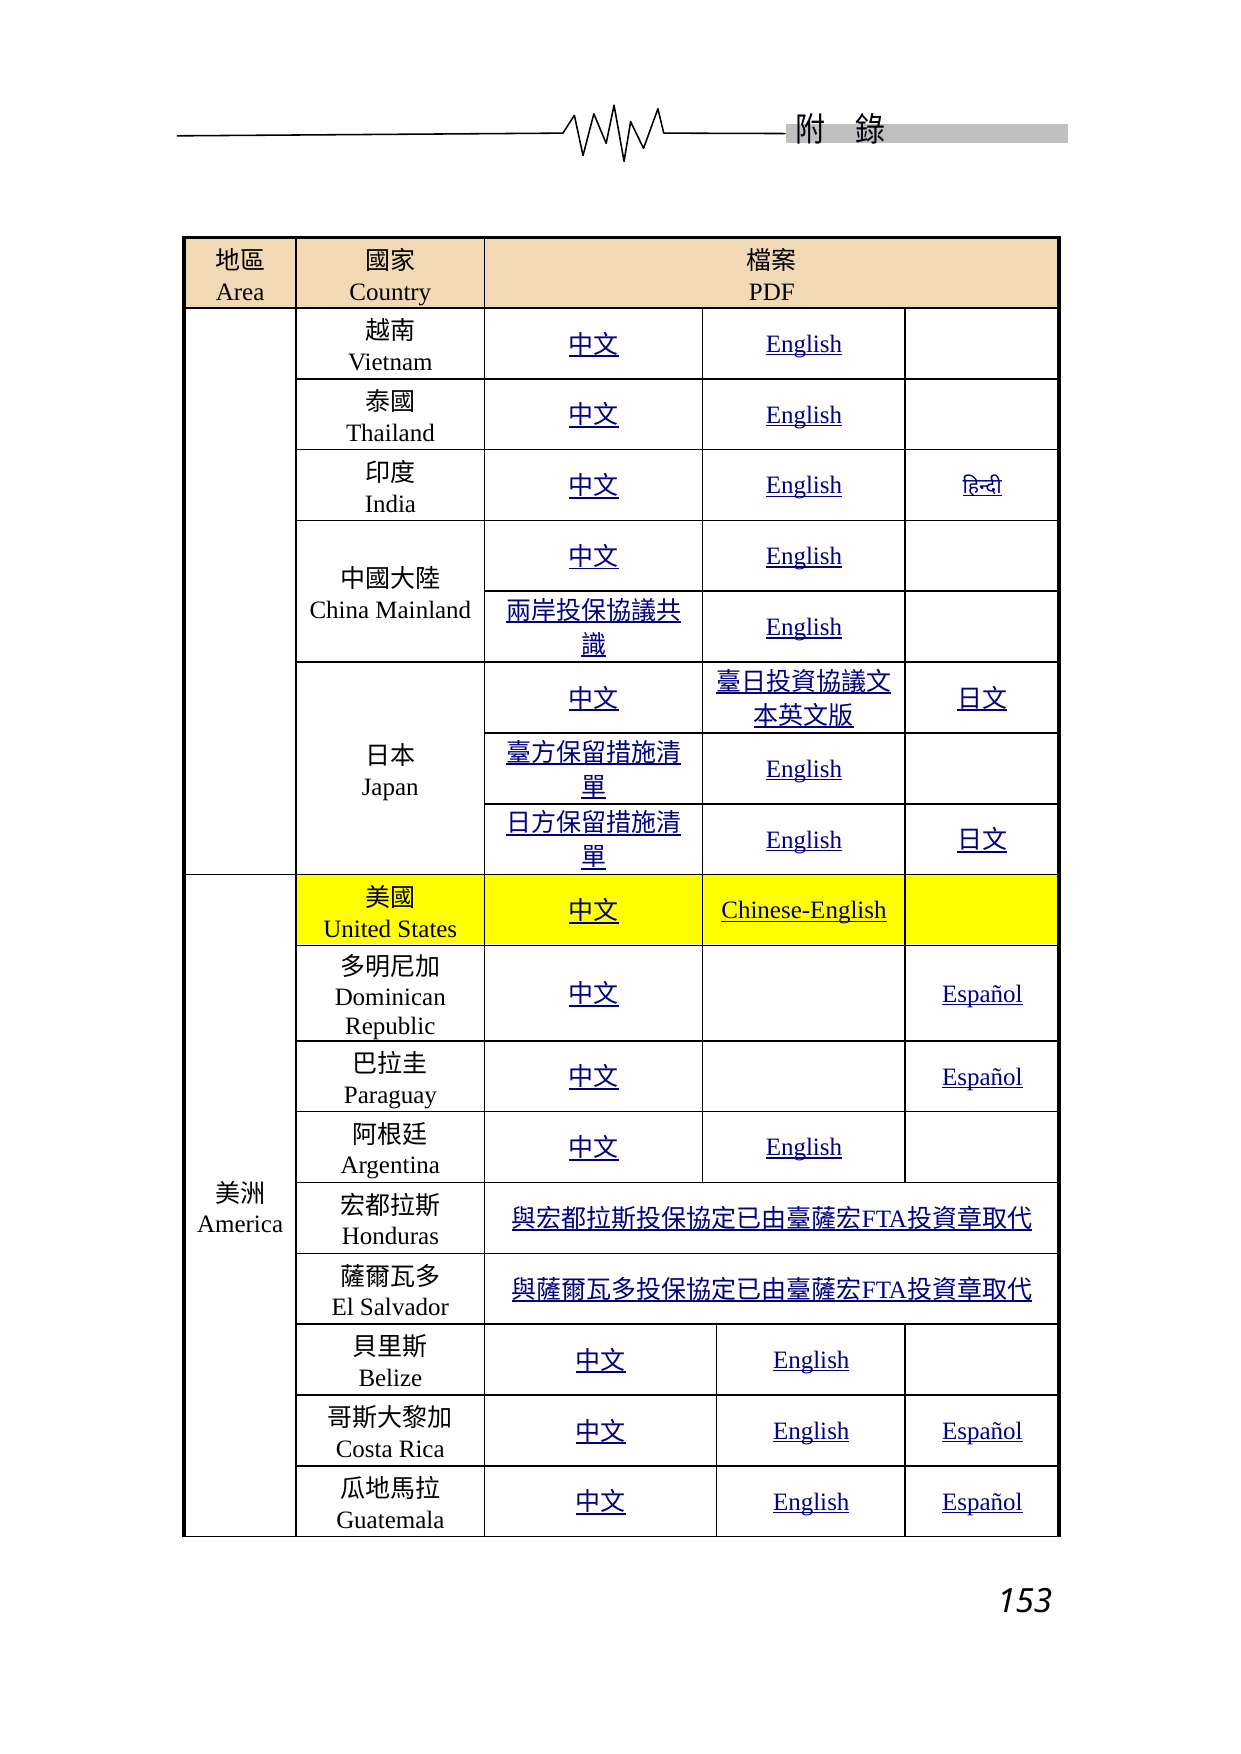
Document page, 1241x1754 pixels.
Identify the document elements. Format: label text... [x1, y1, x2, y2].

table_cell 阿根廷 Argentina [297, 1112, 484, 1182]
table_cell 與宏都拉斯投保協定已由臺薩宏FTA投資章取代 [485, 1183, 1057, 1252]
table_cell English [717, 1467, 904, 1536]
table_cell 日文 [906, 805, 1057, 874]
table_cell Español [906, 946, 1057, 1040]
table_cell 中文 [485, 946, 702, 1040]
table_cell 哥斯大黎加 Costa Rica [297, 1396, 484, 1465]
table_cell English [703, 592, 904, 661]
table_cell 中文 [485, 450, 702, 519]
table_cell 越南 Vietnam [297, 309, 484, 378]
table_cell English [717, 1325, 904, 1394]
table_cell 中國大陸 China Mainland [297, 521, 484, 661]
table_cell [703, 946, 904, 1040]
table_cell [186, 309, 295, 874]
table_cell [906, 380, 1057, 449]
table_cell 泰國 Thailand [297, 380, 484, 449]
table_cell 薩爾瓦多 El Salvador [297, 1254, 484, 1323]
table_cell 宏都拉斯 Honduras [297, 1183, 484, 1252]
table_cell 與薩爾瓦多投保協定已由臺薩宏FTA投資章取代 [485, 1254, 1057, 1323]
table_cell 美洲 America [186, 875, 295, 1536]
table_cell English [703, 521, 904, 590]
table_cell 中文 [485, 875, 702, 944]
table_header 國家 Country [297, 239, 484, 307]
table_cell [906, 875, 1057, 944]
table_cell Chinese-English [703, 875, 904, 944]
table_cell 中文 [485, 1112, 702, 1182]
table_cell 中文 [485, 1042, 702, 1111]
table_cell English [703, 380, 904, 449]
table_cell [703, 1042, 904, 1111]
table_cell Español [906, 1042, 1057, 1111]
table_cell 美國 United States [297, 875, 484, 944]
table_cell 中文 [485, 663, 702, 732]
table_cell 日文 [906, 663, 1057, 732]
table_cell 貝里斯 Belize [297, 1325, 484, 1394]
table_cell 印度 India [297, 450, 484, 519]
table_header 檔案 PDF [485, 239, 1057, 307]
table_cell 中文 [485, 309, 702, 378]
table_cell English [703, 309, 904, 378]
table_cell 兩岸投保協議共識 [485, 592, 702, 661]
table_header 地區 Area [186, 239, 295, 307]
table_cell English [703, 1112, 904, 1182]
table_cell English [703, 734, 904, 803]
table_cell 巴拉圭 Paraguay [297, 1042, 484, 1111]
table_cell English [717, 1396, 904, 1465]
table_cell [906, 1112, 1057, 1182]
table_cell 臺方保留措施清單 [485, 734, 702, 803]
table_cell [906, 592, 1057, 661]
table_cell 臺日投資協議文本英文版 [703, 663, 904, 732]
table_cell 中文 [485, 1467, 716, 1536]
table_cell Español [906, 1467, 1057, 1536]
table_cell 瓜地馬拉 Guatemala [297, 1467, 484, 1536]
table_cell 多明尼加 Dominican Republic [297, 946, 484, 1040]
table_cell English [703, 805, 904, 874]
table_cell 中文 [485, 380, 702, 449]
table_cell हिन्दी [906, 450, 1057, 519]
table_cell [906, 734, 1057, 803]
table_cell [906, 309, 1057, 378]
table_cell 日本 Japan [297, 663, 484, 874]
table_cell 日方保留措施清單 [485, 805, 702, 874]
table_cell [906, 521, 1057, 590]
table_cell English [703, 450, 904, 519]
table_cell 中文 [485, 521, 702, 590]
table_cell 中文 [485, 1396, 716, 1465]
table_cell 中文 [485, 1325, 716, 1394]
table_cell Español [906, 1396, 1057, 1465]
table_cell [906, 1325, 1057, 1394]
